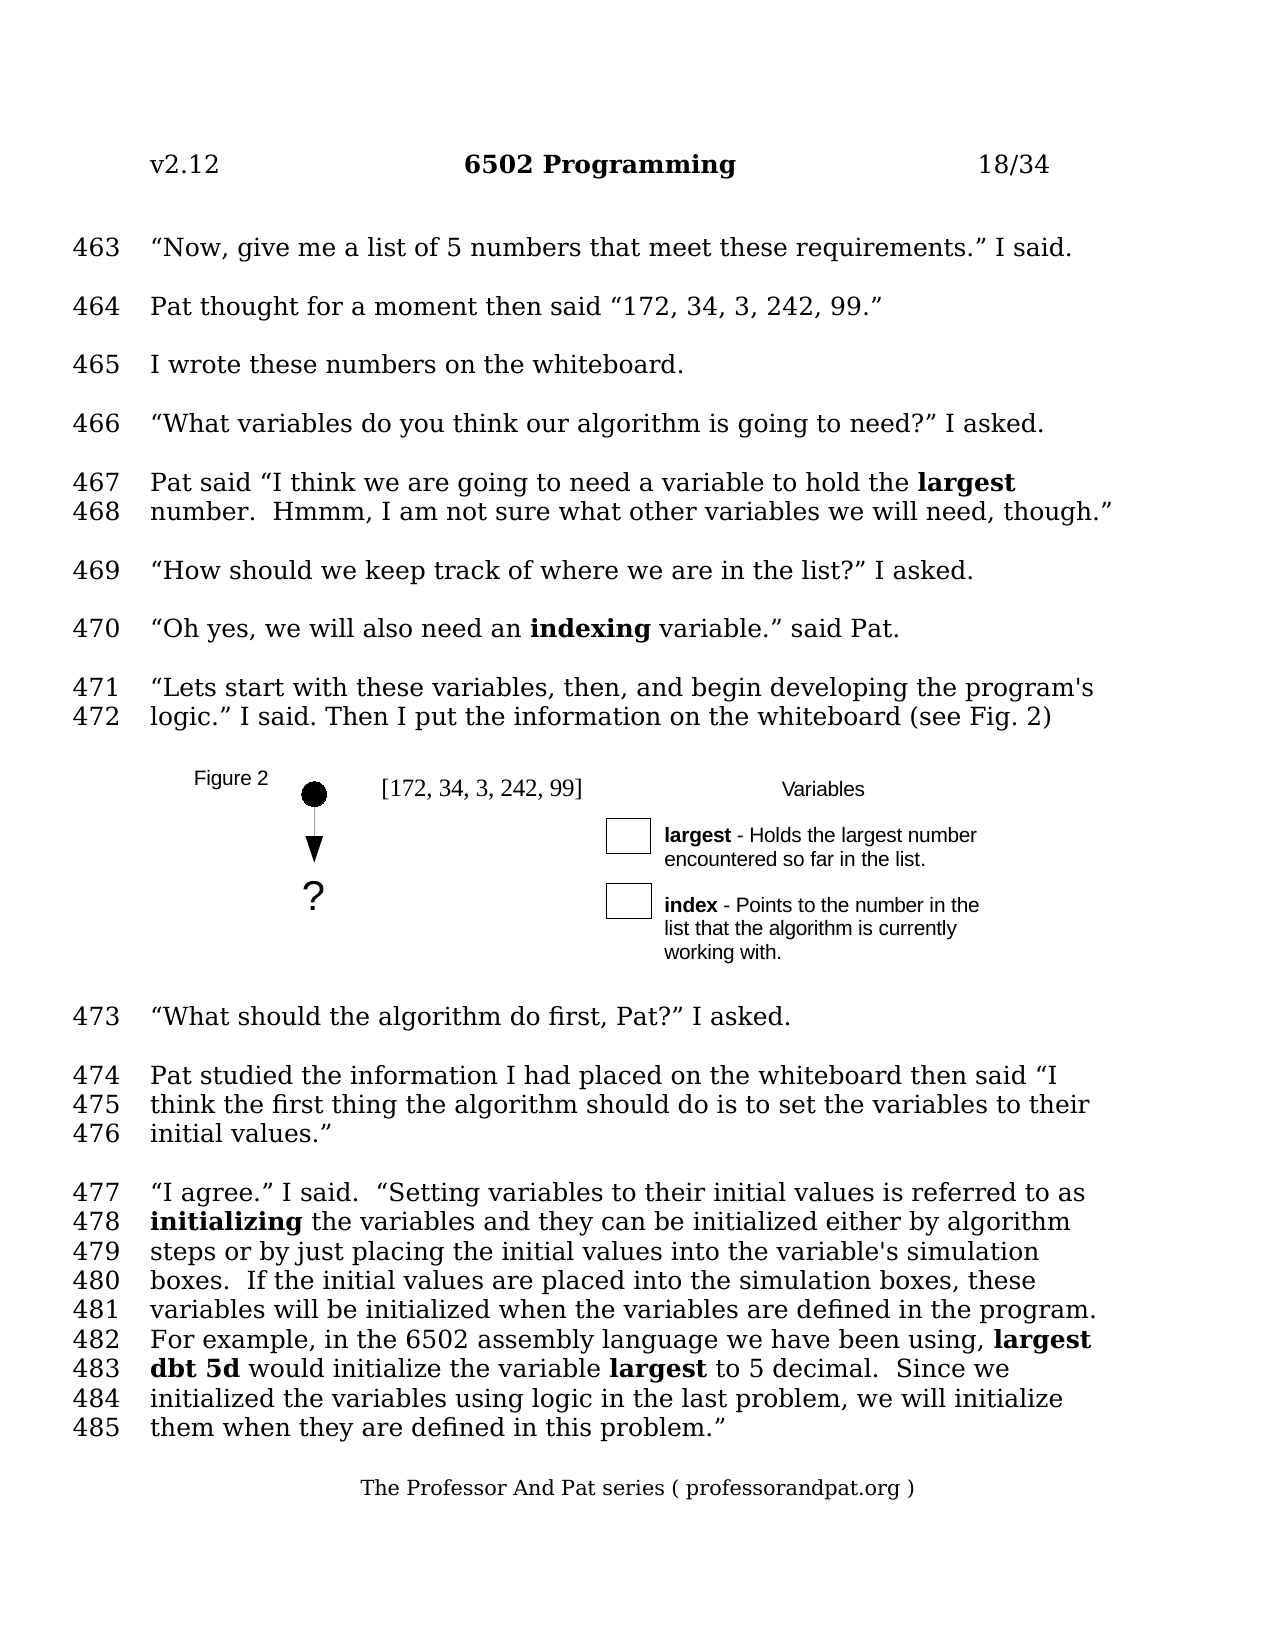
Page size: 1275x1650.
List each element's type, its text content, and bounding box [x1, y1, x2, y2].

text I wrote these numbers on the whiteboard. [150, 351, 1125, 380]
text Pat thought for a moment then said “172, 34, 3, 242, 99.” [150, 292, 1125, 321]
text “How should we keep track of where we are in the list?” I asked. [150, 556, 1125, 585]
text “What variables do you think our algorithm is going to need?” I asked. [150, 409, 1125, 438]
text “Lets start with these variables, then, and begin developing the program's logic.” I said. Then I put the information on the whiteboard (see Fig. 2) [150, 673, 1125, 732]
text “What should the algorithm do first, Pat?” I asked. [150, 1002, 1125, 1032]
text Pat studied the information I had placed on the whiteboard then said “I think the first thing the algorithm should do is to set the variables to their initial values.” [150, 1061, 1125, 1149]
text “I agree.” I said. “Setting variables to their initial values is referred to as initializing the variables and they can be initialized either by algorithm steps or by just placing the initial values into the variable's simulation boxes. If the initial values are placed into the simulation boxes, these variables will be initialized when the variables are defined in the program. For example, in the 6502 assembly language we have been using, largest dbt 5d would initialize the variable largest to 5 decimal. Since we initialized the variables using logic in the last problem, we will initialize them when they are defined in this problem.” [150, 1178, 1125, 1442]
text “Now, give me a list of 5 numbers that meet these requirements.” I said. [150, 233, 1125, 263]
text Pat said “I think we are going to need a variable to hold the largest number. Hmmm, I am not sure what other variables we will need, though.” [150, 468, 1125, 527]
text “Oh yes, we will also need an indexing variable.” said Pat. [150, 614, 1125, 644]
